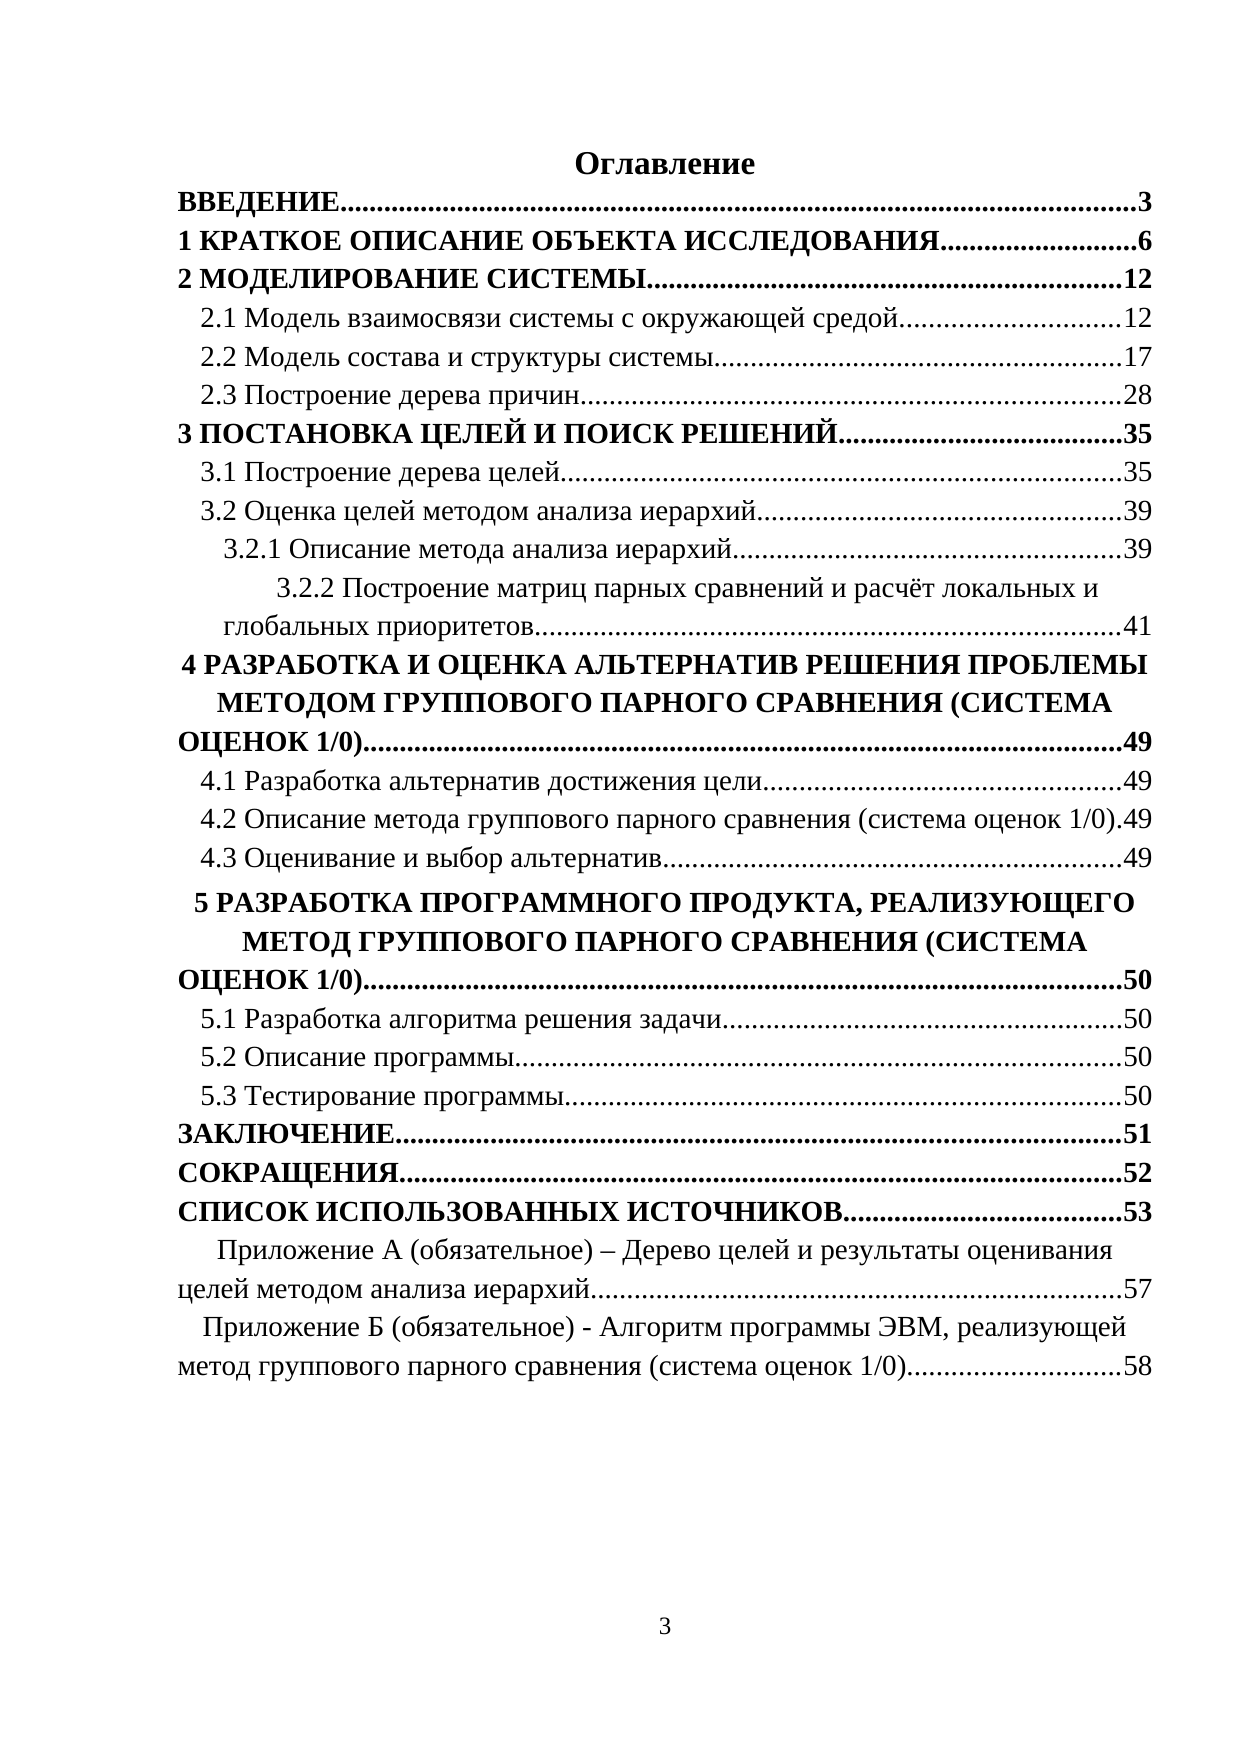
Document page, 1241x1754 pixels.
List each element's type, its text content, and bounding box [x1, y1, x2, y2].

text 3.1 Построение дерева целей 35 [200, 454, 1152, 488]
text 5.2 Описание программы 50 [200, 1039, 1152, 1073]
text СПИСОК ИСПОЛЬЗОВАННЫХ ИСТОЧНИКОВ 53 [177, 1194, 1152, 1227]
text 3.2.1 Описание метода анализа иерархий 39 [223, 531, 1152, 565]
text 5 РАЗРАБОТКА ПРОГРАММНОГО ПРОДУКТА, РЕАЛИЗУЮЩЕГО МЕТОД ГРУППОВОГО ПАРНОГО СРАВНЕНИЯ (СИСТЕМА ОЦЕНОК 1/0) 50 [177, 885, 1152, 996]
text 4.2 Описание метода группового парного сравнения (система оценок 1/0) 49 [200, 801, 1152, 835]
text 5.1 Разработка алгоритма решения задачи 50 [200, 1001, 1152, 1034]
text 2.2 Модель состава и структуры системы 17 [200, 339, 1152, 372]
text 4.1 Разработка альтернатив достижения цели 49 [200, 763, 1152, 796]
text 2 МОДЕЛИРОВАНИЕ СИСТЕМЫ 12 [177, 262, 1152, 295]
text Приложение Б (обязательное) - Алгоритм программы ЭВМ, реализующей метод группового парного сравнения (система оценок 1/0) 58 [177, 1309, 1152, 1381]
subtitle Оглавление [177, 143, 1152, 181]
text 3.2.2 Построение матриц парных сравнений и расчёт локальных и глобальных приоритетов 41 [223, 570, 1152, 642]
text 4 РАЗРАБОТКА И ОЦЕНКА АЛЬТЕРНАТИВ РЕШЕНИЯ ПРОБЛЕМЫ МЕТОДОМ ГРУППОВОГО ПАРНОГО СРАВНЕНИЯ (СИСТЕМА ОЦЕНОК 1/0) 49 [177, 647, 1152, 758]
text ВВЕДЕНИЕ 3 [177, 184, 1152, 218]
text 2.1 Модель взаимосвязи системы с окружающей средой 12 [200, 300, 1152, 334]
text СОКРАЩЕНИЯ 52 [177, 1155, 1152, 1189]
text 1 КРАТКОЕ ОПИСАНИЕ ОБЪЕКТА ИССЛЕДОВАНИЯ 6 [177, 223, 1152, 257]
text 5.3 Тестирование программы 50 [200, 1078, 1152, 1112]
text 3.2 Оценка целей методом анализа иерархий 39 [200, 493, 1152, 526]
text 2.3 Построение дерева причин 28 [200, 377, 1152, 411]
text 4.3 Оценивание и выбор альтернатив 49 [200, 840, 1152, 873]
text 3 ПОСТАНОВКА ЦЕЛЕЙ И ПОИСК РЕШЕНИЙ 35 [177, 416, 1152, 449]
text ЗАКЛЮЧЕНИЕ 51 [177, 1117, 1152, 1150]
text Приложение А (обязательное) – Дерево целей и результаты оценивания целей методом анализа иерархий 57 [177, 1232, 1152, 1304]
